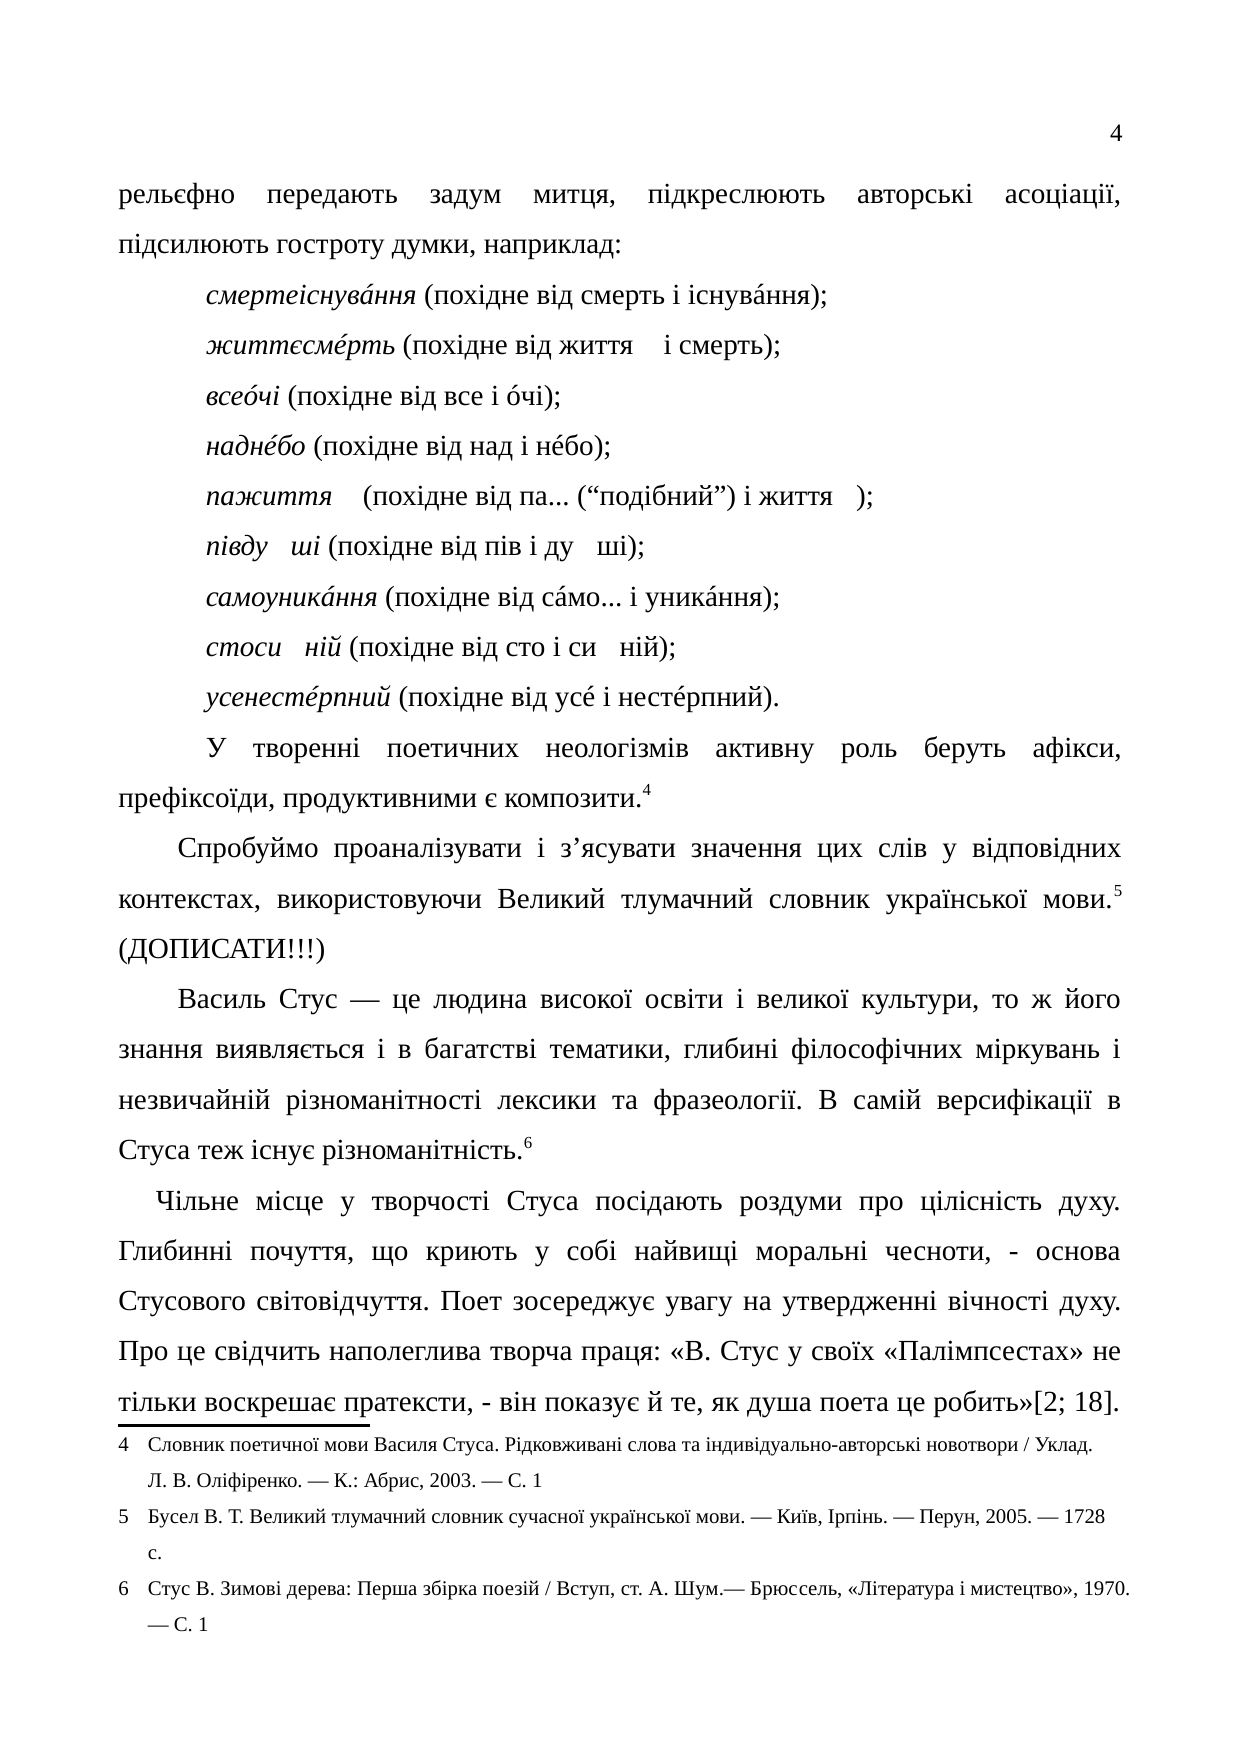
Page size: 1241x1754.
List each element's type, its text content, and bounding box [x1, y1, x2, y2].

text смертеіснувáння (похідне від смерть і існувáння); [118, 277, 1122, 311]
text стосиній (похідне від сто і синій); [118, 629, 1122, 663]
text усенестéрпний (похідне від усé і нестéрпний). [118, 679, 1122, 713]
text Стус В. Зимові дерева: Перша збірка поезій / Вступ, ст. А. Шум.— Брюссель, «Література і мистецтво», 1970. — С. 1 [118, 1576, 1131, 1636]
text Бусел В. Т. Великий тлумачний словник сучасної української мови. — Київ, Ірпінь. — Перун, 2005. — 1728 с. [118, 1504, 1122, 1564]
text Словник поетичної мови Василя Стуса. Рідковживані слова та індивідуально-авторські новотвори / Уклад. Л. В. Оліфіренко. — К.: Абрис, 2003. — С. 1 [118, 1432, 1122, 1492]
text Василь Стус — це людина високої освіти і великої культури, то ж його знання виявляється і в багатстві тематики, глибині філософічних міркувань і незвичайній різноманітності лексики та фразеології. В самій версифікації в Стуса теж існує різноманітність. [118, 981, 1122, 1166]
text Спробуймо проаналізувати і з’ясувати значення цих слів у відповідних контекстах, використовуючи Великий тлумачний словник української мови. (ДОПИСАТИ!!!) [118, 830, 1122, 964]
text рельєфно передають задум митця, підкреслюють авторські асоціації, підсилюють гостроту думки, наприклад: [118, 176, 1122, 260]
text пажиття (похідне від па... (“подібний”) і життя); [118, 478, 1122, 512]
text всеóчі (похідне від все і óчі); [118, 378, 1122, 411]
text самоуникáння (похідне від сáмо... і уникáння); [118, 579, 1122, 612]
text У творенні поетичних неологізмів активну роль беруть афікси, префіксоїди, продуктивними є композити. [118, 730, 1122, 814]
text півдуші (похідне від пів і душі); [118, 528, 1122, 562]
text Чільне місце у творчості Стуса посідають роздуми про цілісність духу. Глибинні почуття, що криють у собі найвищі моральні чесноти, - основа Стусового світовідчуття. Поет зосереджує увагу на утвердженні вічності духу. Про це свідчить наполеглива творча праця: «В. Стус у своїх «Палімпсестах» не тільки воскрешає пратексти, - він показує й те, як душа поета це робить»[2; 18]. [118, 1183, 1122, 1417]
text наднéбо (похідне від над і нéбо); [118, 428, 1122, 461]
text життєсмéрть (похідне від життя і смерть); [118, 327, 1122, 361]
